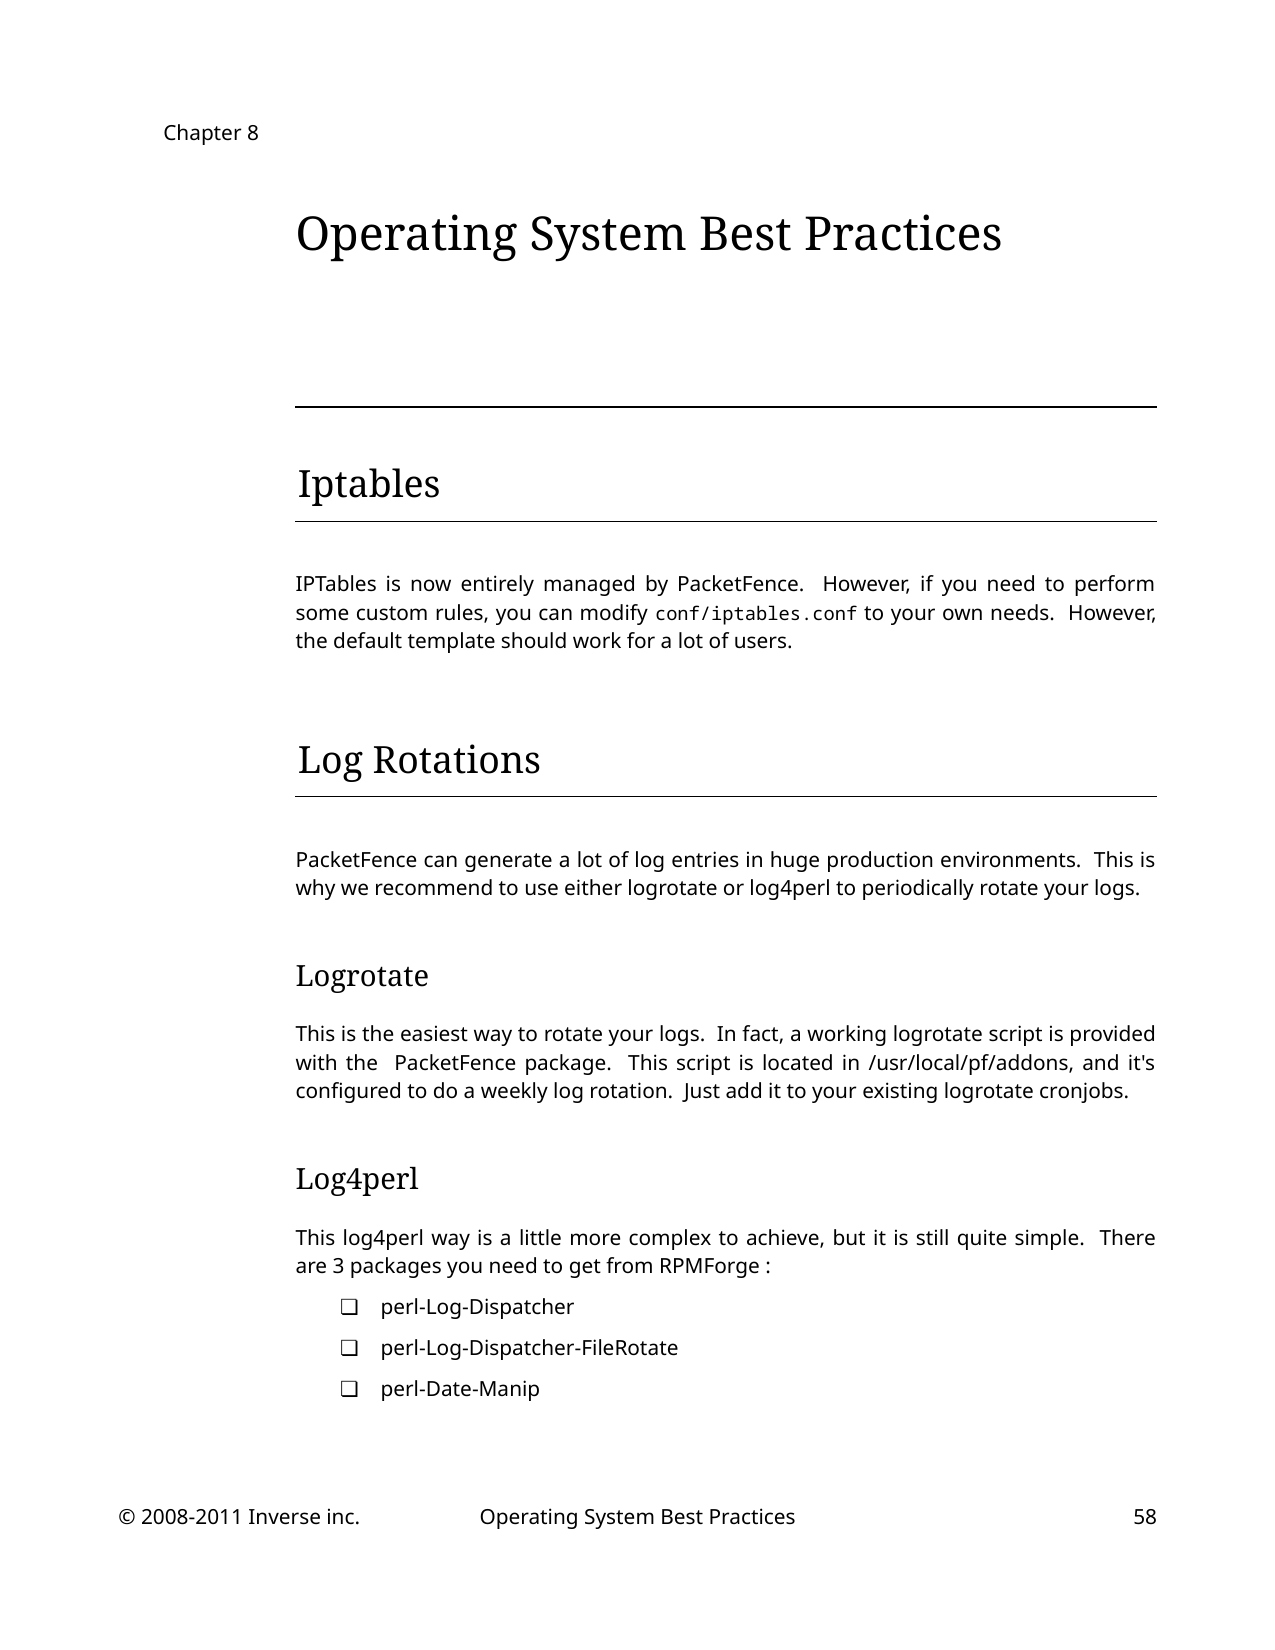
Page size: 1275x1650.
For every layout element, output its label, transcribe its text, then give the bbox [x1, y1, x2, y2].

subtitle Logrotate [295, 955, 1157, 995]
text ❏ perl-Log-Dispatcher-FileRotate [340, 1333, 1157, 1361]
text PacketFence can generate a lot of log entries in huge production environments. This is why we recommend to use either logrotate or log4perl to periodically rotate your logs. [295, 845, 1157, 902]
subtitle Log4perl [295, 1158, 1157, 1198]
subtitle Iptables [295, 458, 1157, 521]
text ❏ perl-Date-Manip [340, 1374, 1157, 1402]
text This is the easiest way to rotate your logs. In fact, a working logrotate script is provided with the PacketFence package. This script is located in /usr/local/pf/addons, and it's configured to do a weekly log rotation. Just add it to your existing logrotate cronjobs. [295, 1019, 1157, 1105]
text This log4perl way is a little more complex to achieve, but it is still quite simple. There are 3 packages you need to get from RPMForge : [295, 1223, 1157, 1279]
subtitle Log Rotations [295, 733, 1157, 796]
subtitle Operating System Best Practices [295, 201, 1157, 406]
text IPTables is now entirely managed by PacketFence. However, if you need to perform some custom rules, you can modify conf/iptables.conf to your own needs. However, the default template should work for a lot of users. [295, 569, 1157, 655]
text ❏ perl-Log-Dispatcher [340, 1292, 1157, 1321]
